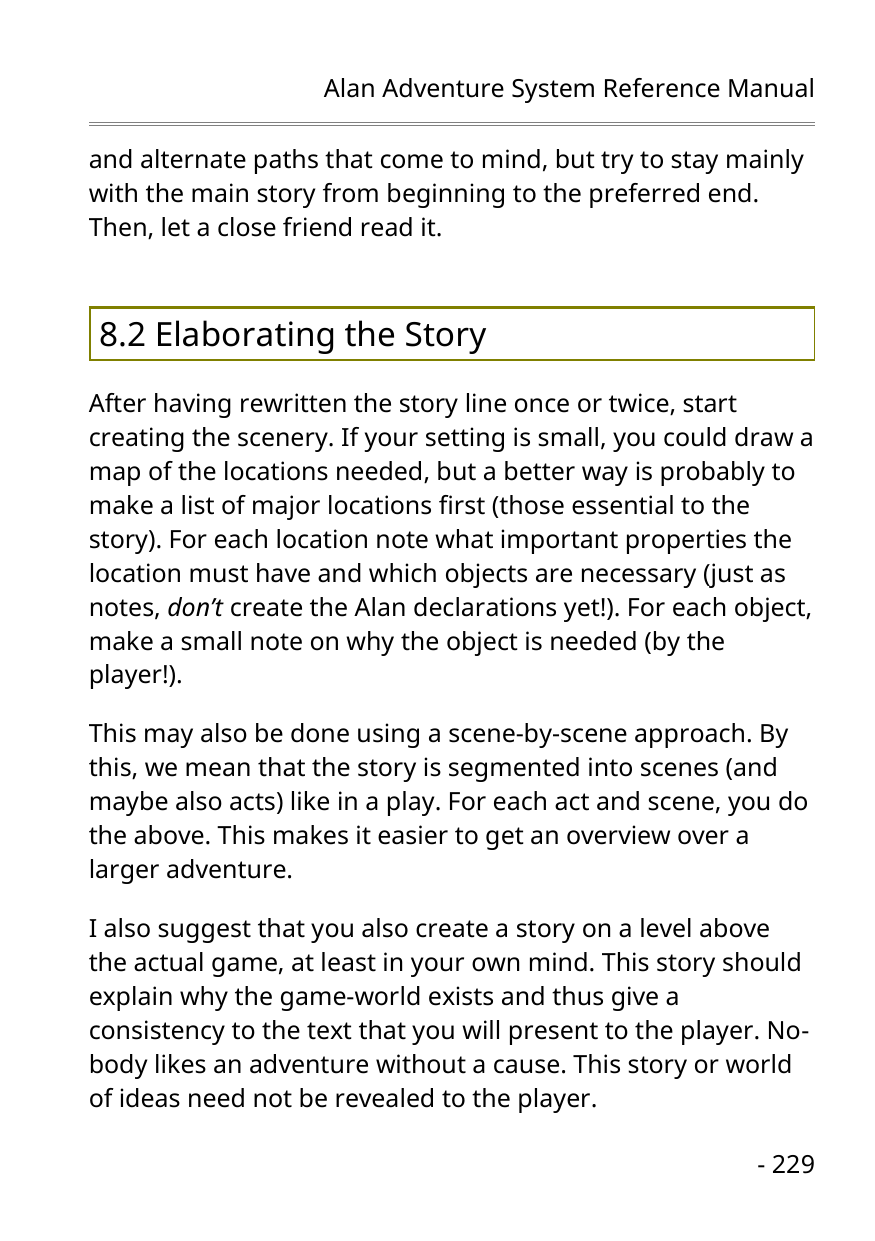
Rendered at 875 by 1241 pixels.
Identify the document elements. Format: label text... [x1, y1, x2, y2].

text This may also be done using a scene-by-scene approach. By this, we mean that the story is segmented into scenes (and maybe also acts) like in a play. For each act and scene, you do the above. This makes it easier to get an overview over a larger adventure. [88, 716, 815, 886]
text and alternate paths that come to mind, but try to stay mainly with the main story from beginning to the preferred end. Then, let a close friend read it. [88, 142, 815, 244]
text After having rewritten the story line once or twice, start creating the scenery. If your setting is small, you could draw a map of the locations needed, but a better way is probably to make a list of major locations first (those essential to the story). For each location note what important properties the location must have and which objects are necessary (just as notes, don’t create the Alan declarations yet!). For each object, make a small note on why the object is needed (by the player!). [88, 386, 815, 691]
subtitle Elaborating the Story [91, 309, 814, 359]
text I also suggest that you also create a story on a level above the actual game, at least in your own mind. This story should explain why the game-world exists and thus give a consistency to the text that you will present to the player. No­body likes an adventure without a cause. This story or world of ideas need not be revealed to the player. [88, 911, 815, 1115]
